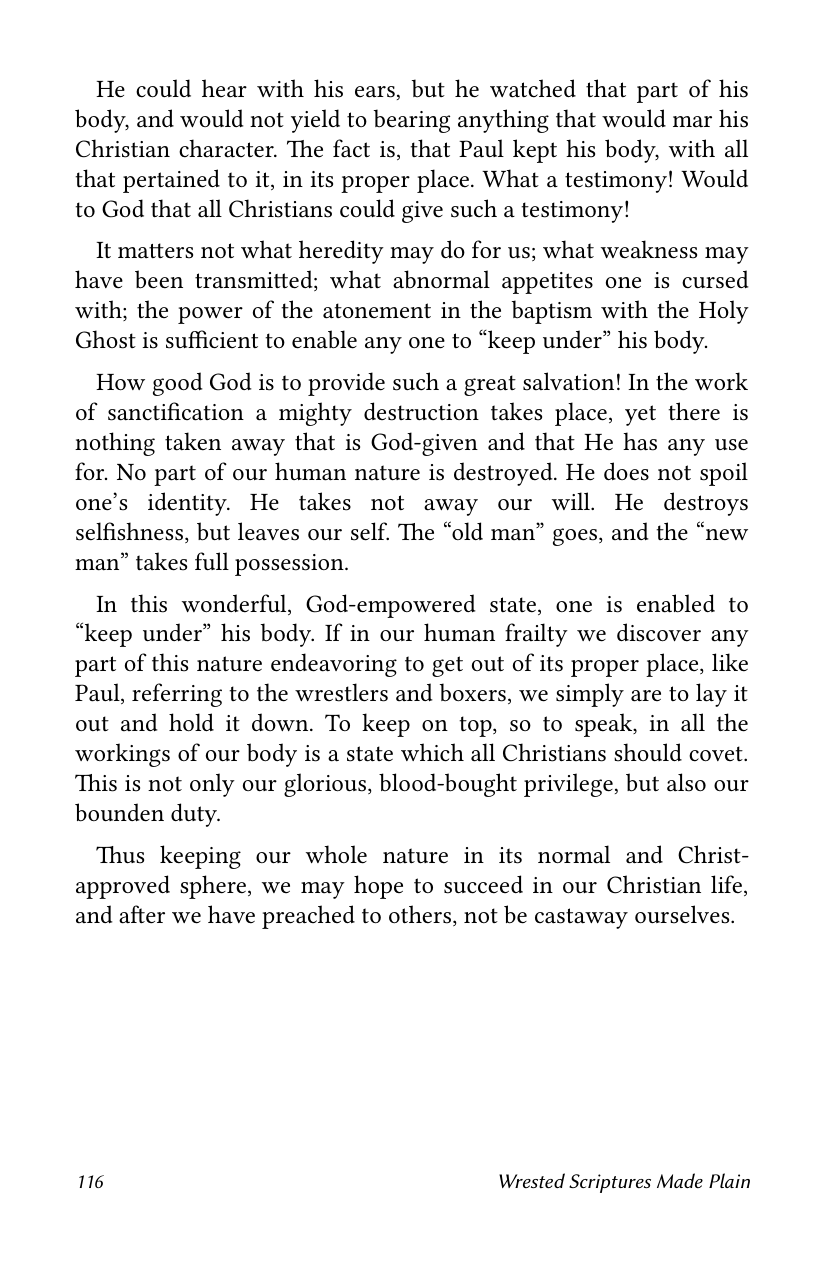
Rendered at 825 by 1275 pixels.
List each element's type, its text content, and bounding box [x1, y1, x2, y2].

text He could hear with his ears, but he watched that part of his body, and would not yield to bearing anything that would mar his Christian character. The fact is, that Paul kept his body, with all that pertained to it, in its proper place. What a testimony! Would to God that all Christians could give such a testimony! [75, 75, 750, 223]
text In this wonderful, God-empowered state, one is enabled to “keep under” his body. If in our human frailty we discover any part of this nature endeavoring to get out of its proper place, like Paul, referring to the wrestlers and boxers, we simply are to lay it out and hold it down. To keep on top, so to speak, in all the workings of our body is a state which all Christians should covet. This is not only our glorious, blood-bought privilege, but also our bounden duty. [75, 589, 750, 827]
text It matters not what heredity may do for us; what weakness may have been transmitted; what abnormal appetites one is cursed with; the power of the atonement in the baptism with the Holy Ghost is sufficient to enable any one to “keep under” his body. [75, 237, 750, 355]
text How good God is to provide such a great salvation! In the work of sanctification a mighty destruction takes place, yet there is nothing taken away that is God-given and that He has any use for. No part of our human nature is destroyed. He does not spoil one’s identity. He takes not away our will. He destroys selfishness, but leaves our self. The “old man” goes, and the “new man” takes full possession. [75, 368, 750, 576]
text Thus keeping our whole nature in its normal and Christ-approved sphere, we may hope to succeed in our Christian life, and after we have preached to others, not be castaway ourselves. [75, 841, 750, 929]
